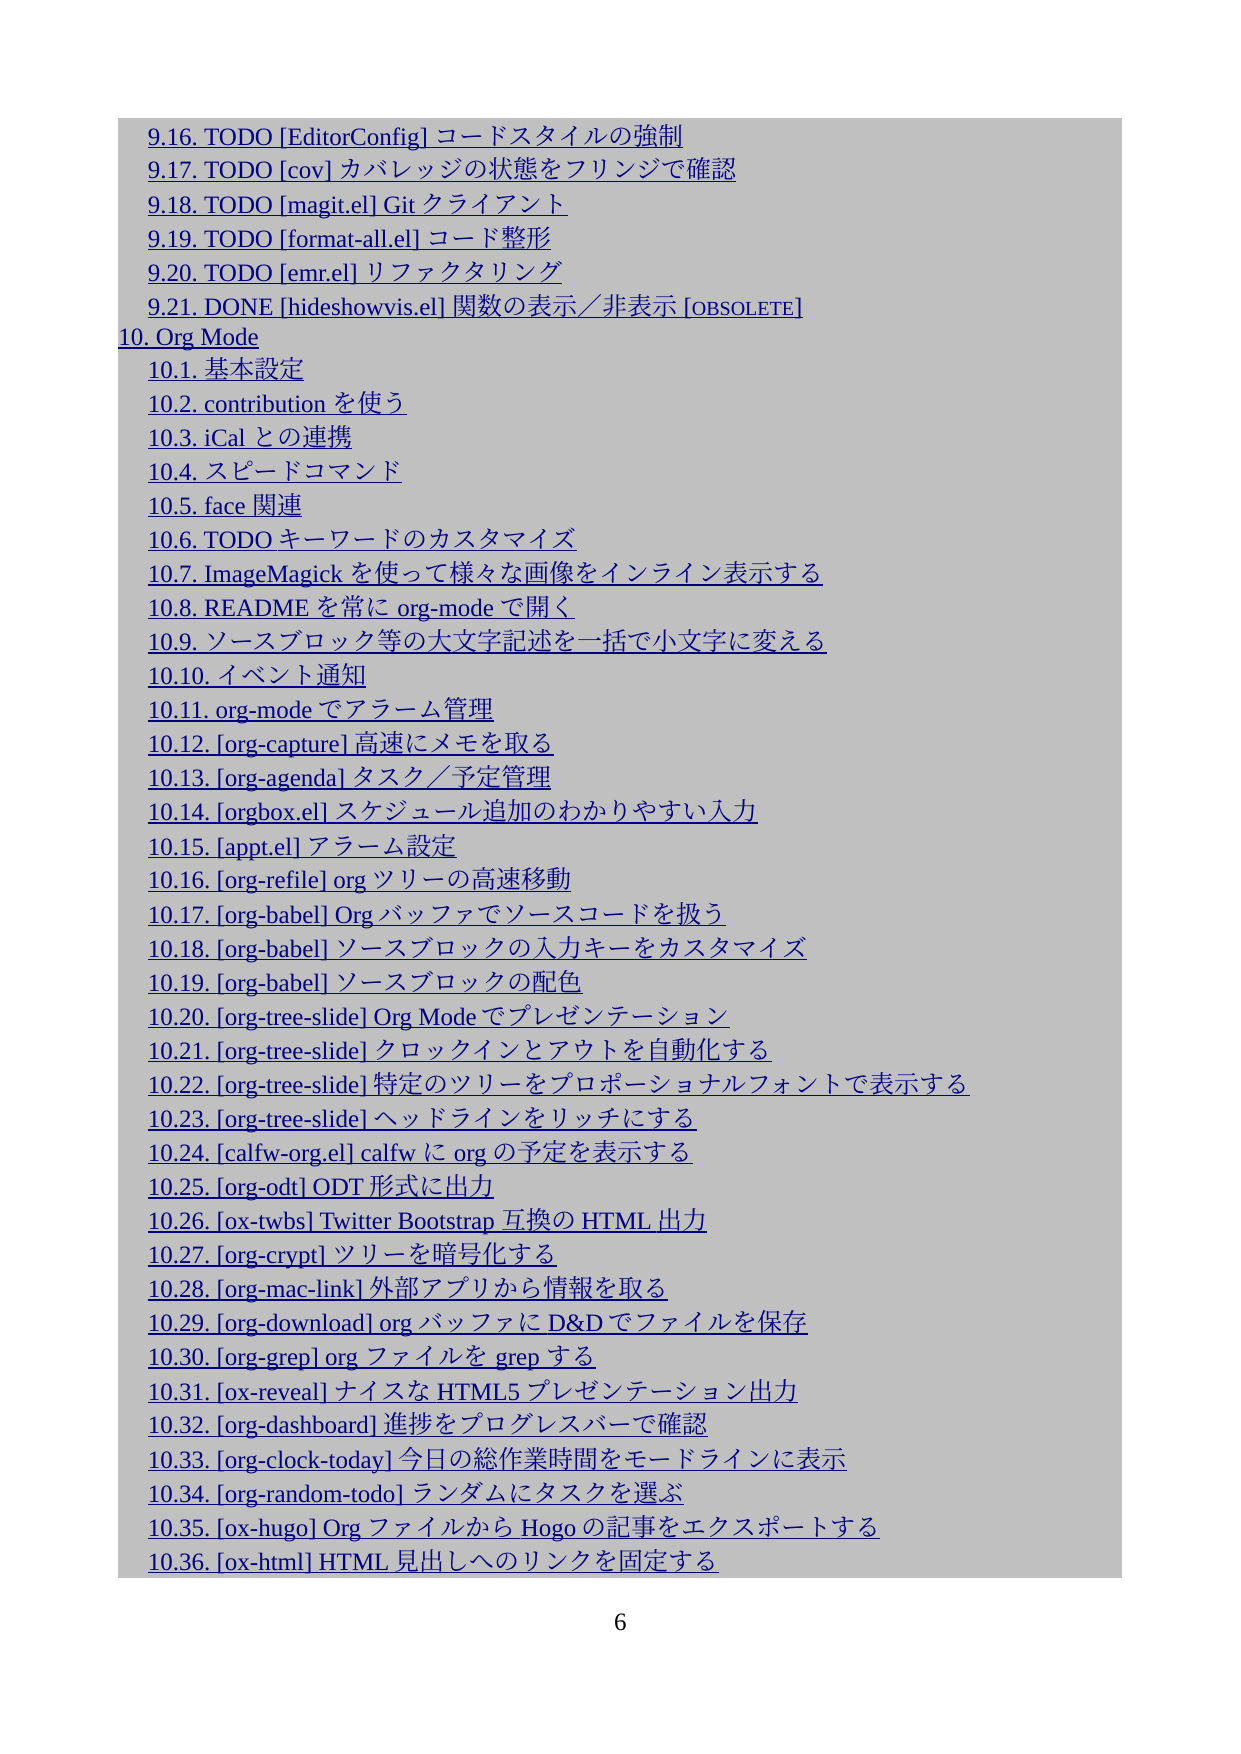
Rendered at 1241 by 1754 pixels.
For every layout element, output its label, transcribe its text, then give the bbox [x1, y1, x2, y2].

text 10.32. [org-dashboard] 進捗をプログレスバーで確認 [148, 1407, 1122, 1441]
text 10.35. [ox-hugo] OrgファイルからHogoの記事をエクスポートする [148, 1509, 1122, 1543]
text 10.30. [org-grep] org ファイルを grep する [148, 1339, 1122, 1373]
text 10.9. ソースブロック等の大文字記述を一括で小文字に変える [148, 624, 1122, 658]
text 10.24. [calfw-org.el] calfw に org の予定を表示する [148, 1135, 1122, 1169]
text 10.23. [org-tree-slide] ヘッドラインをリッチにする [148, 1101, 1122, 1135]
text 10.17. [org-babel] Orgバッファでソースコードを扱う [148, 896, 1122, 930]
text 10.31. [ox-reveal] ナイスなHTML5プレゼンテーション出力 [148, 1373, 1122, 1407]
text 10.1. 基本設定 [148, 351, 1122, 385]
text 9.17. TODO [cov] カバレッジの状態をフリンジで確認 [148, 152, 1122, 186]
text 10.14. [orgbox.el] スケジュール追加のわかりやすい入力 [148, 794, 1122, 828]
text 10.33. [org-clock-today] 今日の総作業時間をモードラインに表示 [148, 1441, 1122, 1475]
text 10.15. [appt.el] アラーム設定 [148, 828, 1122, 862]
text 10. Org Mode [118, 322, 1122, 351]
text 9.18. TODO [magit.el] Gitクライアント [148, 186, 1122, 220]
text 10.16. [org-refile] orgツリーの高速移動 [148, 862, 1122, 896]
text 10.2. contribution を使う [148, 385, 1122, 419]
text 10.6. TODOキーワードのカスタマイズ [148, 522, 1122, 556]
text 9.16. TODO [EditorConfig] コードスタイルの強制 [148, 118, 1122, 152]
text 10.21. [org-tree-slide] クロックインとアウトを自動化する [148, 1032, 1122, 1067]
text 9.19. TODO [format-all.el] コード整形 [148, 220, 1122, 254]
text 10.29. [org-download] org バッファにD&Dでファイルを保存 [148, 1305, 1122, 1339]
text 10.28. [org-mac-link] 外部アプリから情報を取る [148, 1271, 1122, 1305]
text 10.3. iCal との連携 [148, 419, 1122, 453]
text 9.21. DONE [hideshowvis.el] 関数の表示／非表示 [obsolete] [148, 288, 1122, 322]
text 10.25. [org-odt] ODT形式に出力 [148, 1169, 1122, 1203]
text 10.22. [org-tree-slide] 特定のツリーをプロポーショナルフォントで表示する [148, 1067, 1122, 1101]
text 10.8. README を常に org-mode で開く [148, 590, 1122, 624]
text 10.12. [org-capture] 高速にメモを取る [148, 726, 1122, 760]
text 9.20. TODO [emr.el] リファクタリング [148, 254, 1122, 288]
text 10.11. org-mode でアラーム管理 [148, 692, 1122, 726]
text 10.26. [ox-twbs] Twitter Bootstrap 互換のHTML出力 [148, 1203, 1122, 1237]
text 10.34. [org-random-todo] ランダムにタスクを選ぶ [148, 1475, 1122, 1509]
text 10.10. イベント通知 [148, 658, 1122, 692]
text 10.4. スピードコマンド [148, 453, 1122, 487]
text 10.36. [ox-html] HTML見出しへのリンクを固定する [148, 1543, 1122, 1577]
text 10.5. face 関連 [148, 487, 1122, 522]
text 10.20. [org-tree-slide] Org Modeでプレゼンテーション [148, 998, 1122, 1032]
text 10.18. [org-babel] ソースブロックの入力キーをカスタマイズ [148, 930, 1122, 964]
text 10.13. [org-agenda] タスク／予定管理 [148, 760, 1122, 794]
text 10.27. [org-crypt] ツリーを暗号化する [148, 1237, 1122, 1271]
text 10.7. ImageMagick を使って様々な画像をインライン表示する [148, 556, 1122, 590]
text 10.19. [org-babel] ソースブロックの配色 [148, 964, 1122, 998]
